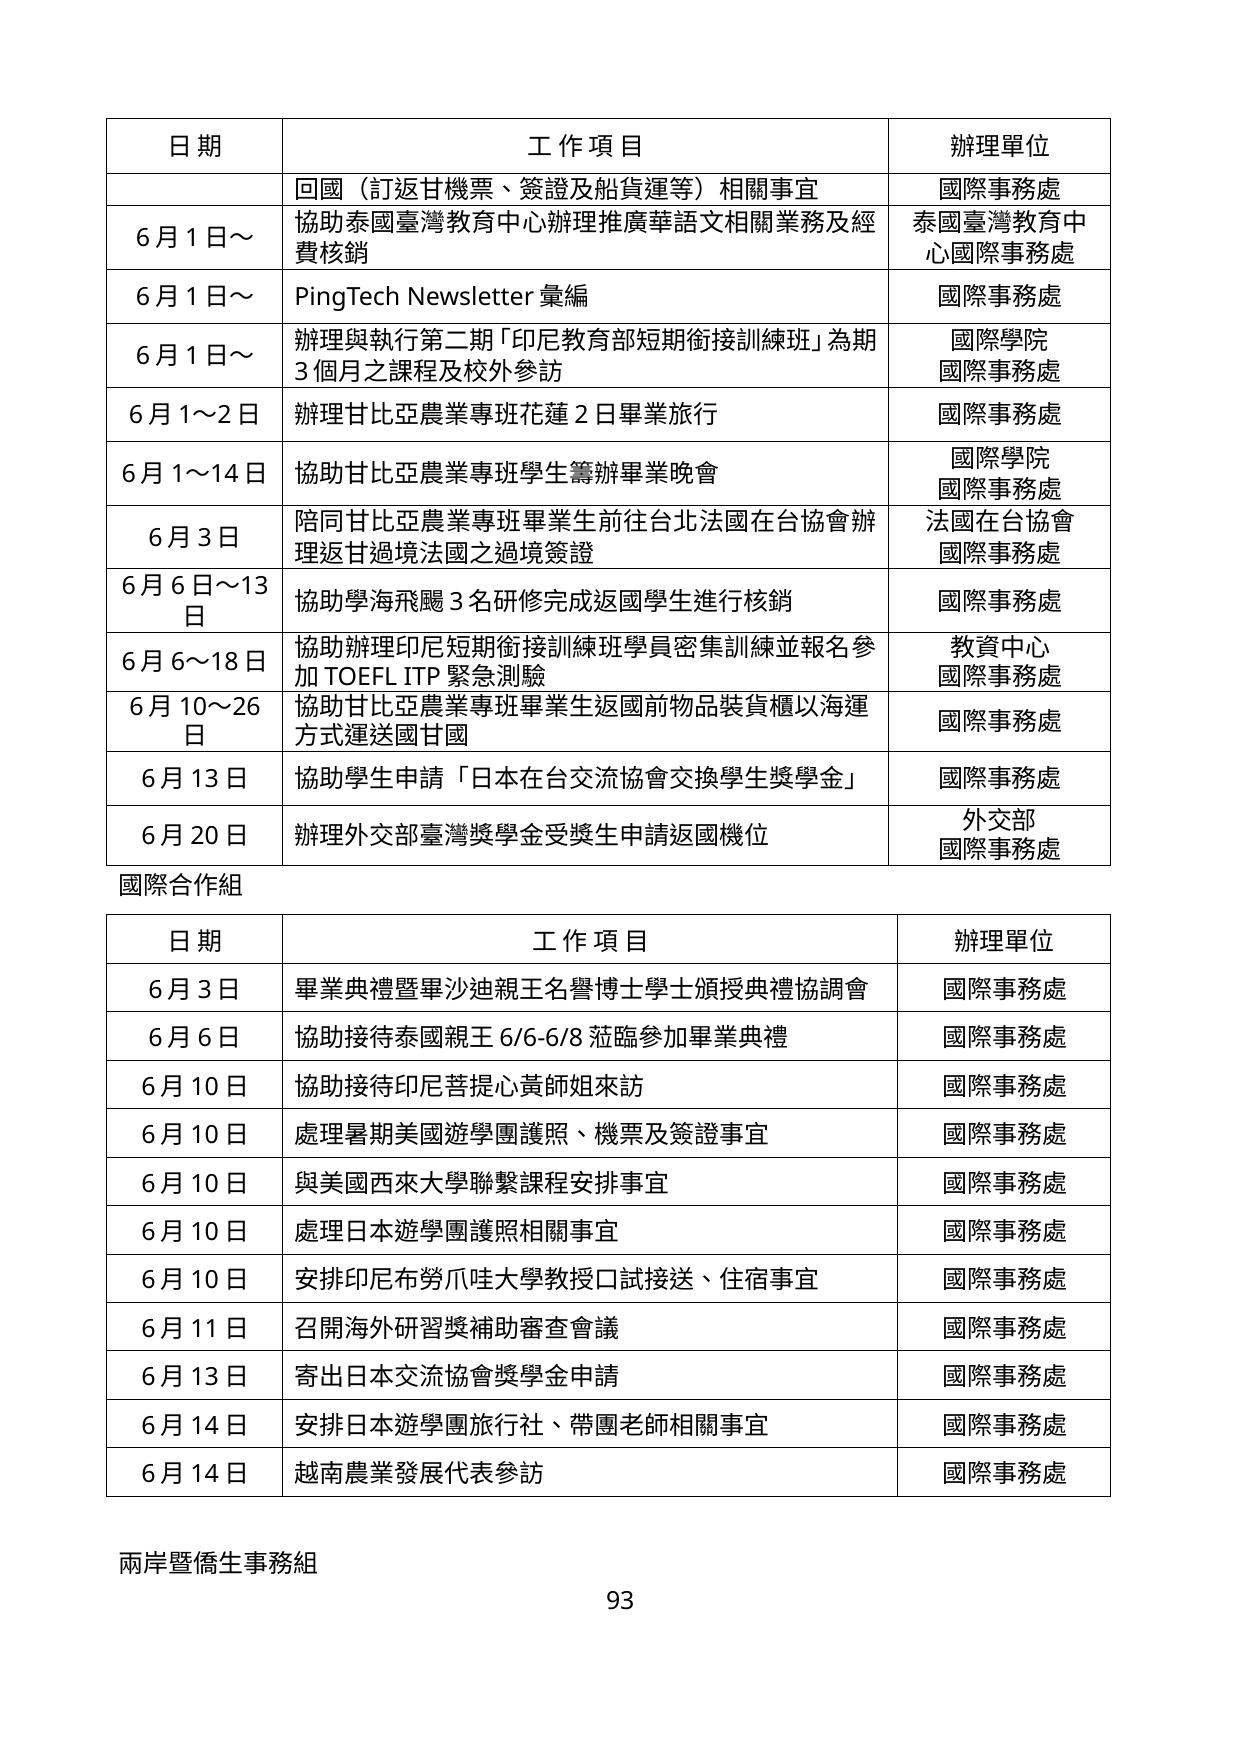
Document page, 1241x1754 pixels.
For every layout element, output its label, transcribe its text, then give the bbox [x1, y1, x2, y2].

table_cell 國際事務處 [889, 270, 1110, 323]
table_header 工 作 項 目 [283, 119, 888, 173]
table_cell 國際事務處 [898, 1061, 1110, 1108]
table_cell 處理日本遊學團護照相關事宜 [283, 1206, 897, 1253]
table_cell 辦理甘比亞農業專班花蓮2日畢業旅行 [283, 388, 888, 441]
table_cell 6月11日 [107, 1303, 282, 1350]
table_cell 國際事務處 [898, 1400, 1110, 1447]
table_cell 國際事務處 [889, 388, 1110, 441]
table_cell 越南農業發展代表參訪 [283, 1448, 897, 1496]
table_cell 國際事務處 [898, 1109, 1110, 1157]
table_header 日 期 [107, 915, 282, 963]
table_cell 國際事務處 [898, 1351, 1110, 1399]
table_cell 辦理與執行第二期「印尼教育部短期銜接訓練班」為期3個月之課程及校外參訪 [283, 324, 888, 387]
table_cell 寄出日本交流協會獎學金申請 [283, 1351, 897, 1399]
table_cell 外交部 國際事務處 [889, 806, 1110, 864]
table_cell 國際事務處 [898, 1158, 1110, 1205]
table_cell 6月6～18日 [107, 633, 282, 691]
table_cell 泰國臺灣教育中心國際事務處 [889, 206, 1110, 268]
table_cell 安排印尼布勞爪哇大學教授口試接送、住宿事宜 [283, 1255, 897, 1302]
table_cell 陪同甘比亞農業專班畢業生前往台北法國在台協會辦理返甘過境法國之過境簽證 [283, 506, 888, 568]
table_cell 6月10日 [107, 1109, 282, 1157]
table_cell 6月1～2日 [107, 388, 282, 441]
table_cell 協助甘比亞農業專班畢業生返國前物品裝貨櫃以海運方式運送國甘國 [283, 692, 888, 751]
table_cell 國際事務處 [898, 964, 1110, 1011]
table_cell 協助接待印尼菩提心黃師姐來訪 [283, 1061, 897, 1108]
table_cell 6月1日～ [107, 206, 282, 268]
table_cell 6月13日 [107, 752, 282, 805]
table_cell 國際事務處 [889, 752, 1110, 805]
table_cell 6月1日～ [107, 324, 282, 387]
table_cell 與美國西來大學聯繫課程安排事宜 [283, 1158, 897, 1205]
table_cell 辦理外交部臺灣獎學金受獎生申請返國機位 [283, 806, 888, 864]
table_cell 6月10日 [107, 1061, 282, 1108]
table_cell 6月10日 [107, 1255, 282, 1302]
table_cell 國際學院 國際事務處 [889, 324, 1110, 387]
table_cell 國際事務處 [898, 1012, 1110, 1060]
table_cell 國際事務處 [889, 569, 1110, 632]
table_cell 國際事務處 [898, 1303, 1110, 1350]
table_cell 協助甘比亞農業專班學生籌辦畢業晚會 [283, 442, 888, 505]
table_cell 協助辦理印尼短期銜接訓練班學員密集訓練並報名參加TOEFL ITP緊急測驗 [283, 633, 888, 691]
table_cell PingTech Newsletter彙編 [283, 270, 888, 323]
table_cell 回國（訂返甘機票、簽證及船貨運等）相關事宜 [283, 174, 888, 205]
table_cell 6月20日 [107, 806, 282, 864]
table_cell 處理暑期美國遊學團護照、機票及簽證事宜 [283, 1109, 897, 1157]
table_cell 國際事務處 [898, 1206, 1110, 1253]
table_cell 6月1日～ [107, 270, 282, 323]
text 兩岸暨僑生事務組 [118, 1543, 1122, 1579]
table_cell 6月3日 [107, 964, 282, 1011]
table_cell 6月14日 [107, 1448, 282, 1496]
text 國際合作組 [118, 866, 1122, 902]
table_cell 6月10～26日 [107, 692, 282, 751]
table_cell 6月3日 [107, 506, 282, 568]
table_header 日 期 [107, 119, 282, 173]
table_cell 協助泰國臺灣教育中心辦理推廣華語文相關業務及經費核銷 [283, 206, 888, 268]
table_cell 國際事務處 [898, 1255, 1110, 1302]
table_header 辦理單位 [889, 119, 1110, 173]
table_cell 6月14日 [107, 1400, 282, 1447]
table_header 辦理單位 [898, 915, 1110, 963]
table_cell 6月6日～13日 [107, 569, 282, 632]
table_cell 法國在台協會 國際事務處 [889, 506, 1110, 568]
table_cell 6月13日 [107, 1351, 282, 1399]
table_cell 國際學院 國際事務處 [889, 442, 1110, 505]
table_cell 6月6日 [107, 1012, 282, 1060]
table_cell 召開海外研習獎補助審查會議 [283, 1303, 897, 1350]
table_cell 協助學生申請「日本在台交流協會交換學生獎學金」 [283, 752, 888, 805]
table_cell 安排日本遊學團旅行社、帶團老師相關事宜 [283, 1400, 897, 1447]
table_cell 6月10日 [107, 1206, 282, 1253]
table_cell 畢業典禮暨畢沙迪親王名譽博士學士頒授典禮協調會 [283, 964, 897, 1011]
table_header 工 作 項 目 [283, 915, 897, 963]
table_cell 國際事務處 [898, 1448, 1110, 1496]
table_cell 協助接待泰國親王6/6-6/8蒞臨參加畢業典禮 [283, 1012, 897, 1060]
table_cell 教資中心 國際事務處 [889, 633, 1110, 691]
table_cell 國際事務處 [889, 692, 1110, 751]
table_cell [107, 174, 282, 205]
table_cell 6月10日 [107, 1158, 282, 1205]
table_cell 6月1～14日 [107, 442, 282, 505]
table_cell 協助學海飛颺3名研修完成返國學生進行核銷 [283, 569, 888, 632]
table_cell 國際事務處 [889, 174, 1110, 205]
